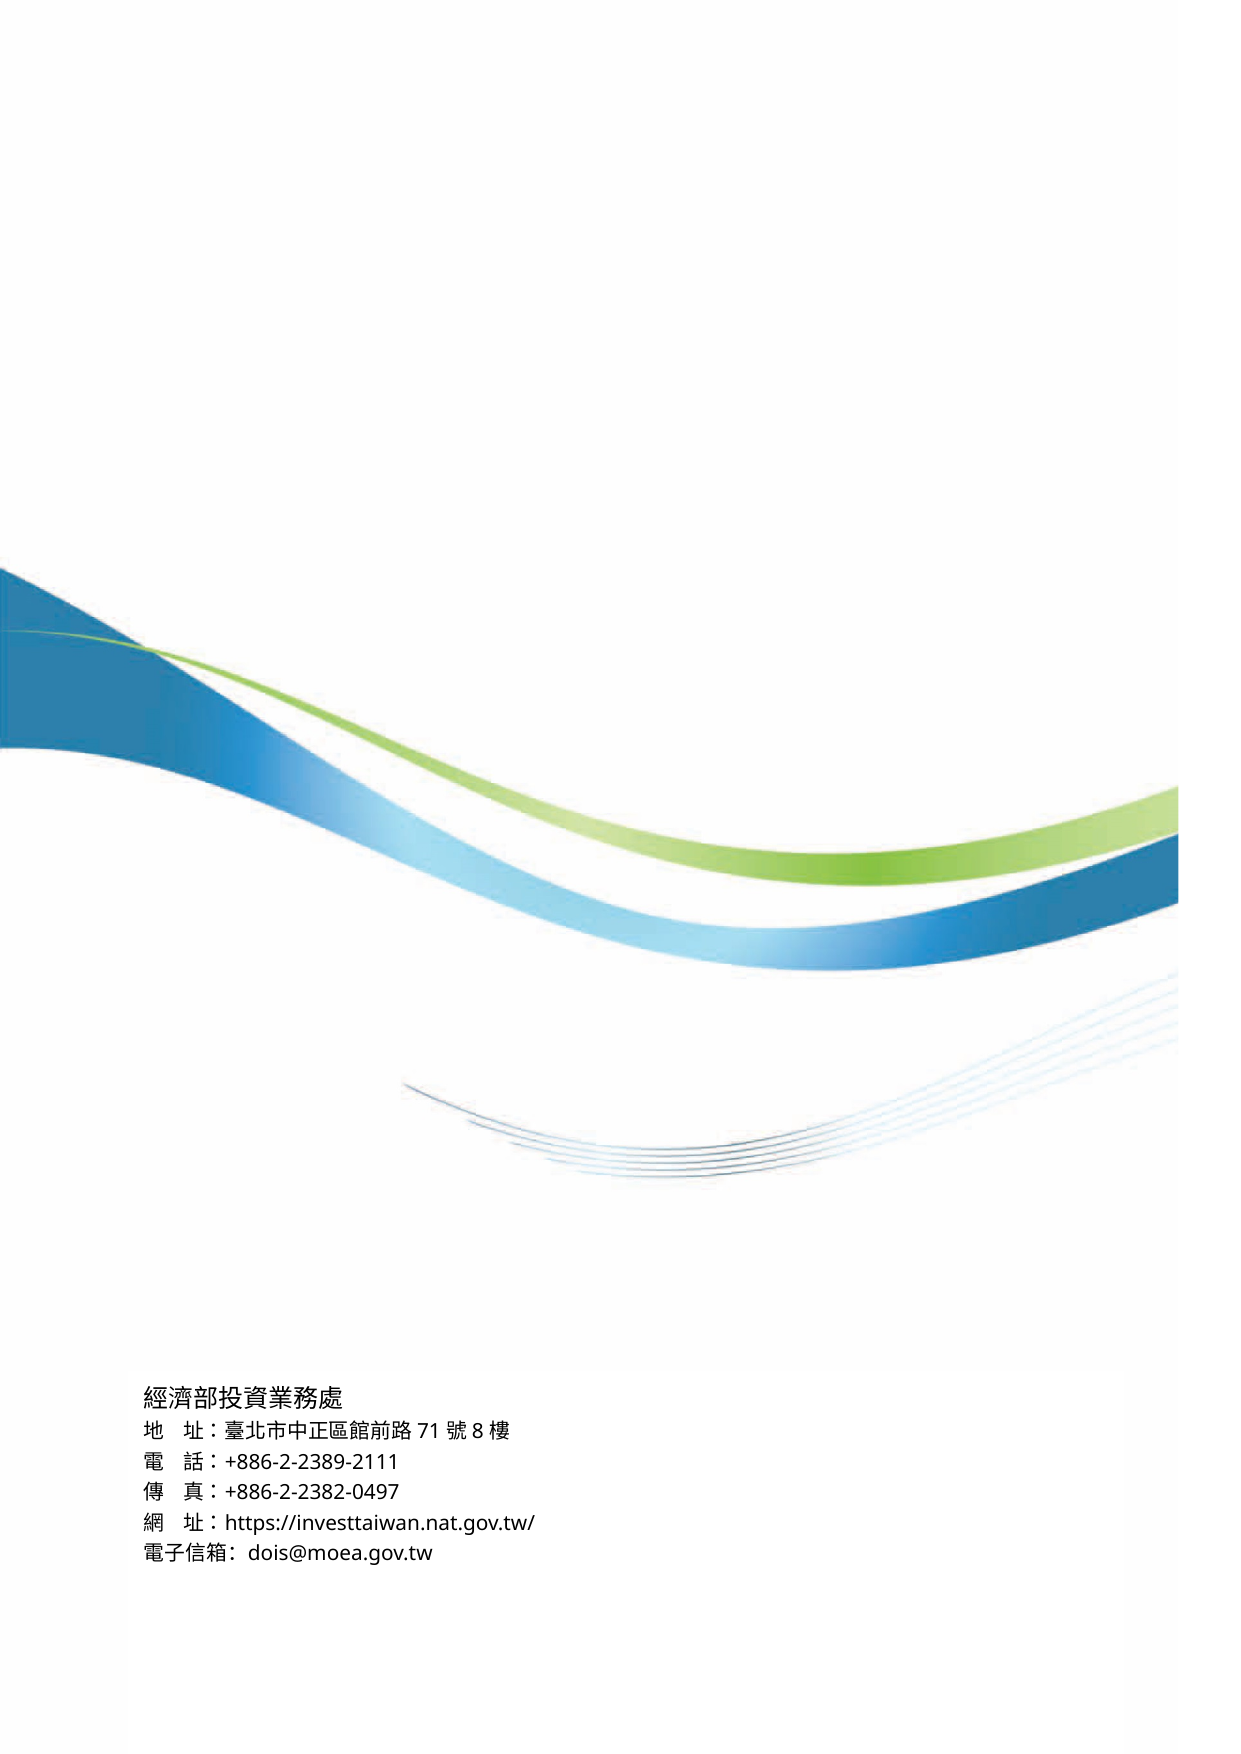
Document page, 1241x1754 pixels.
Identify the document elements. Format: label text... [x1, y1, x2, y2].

text 經濟部投資業務處 [143, 1378, 1109, 1415]
text 網 址：https://investtaiwan.nat.gov.tw/ [143, 1506, 1109, 1536]
text 電 話：+886-2-2389-2111 [143, 1445, 1109, 1475]
text 電子信箱：dois@moea.gov.tw [143, 1536, 1109, 1566]
text 地 址：臺北市中正區館前路 71 號 8 樓 [143, 1415, 1109, 1445]
text 傳 真：+886-2-2382-0497 [143, 1475, 1109, 1506]
picture [0, 0, 1179, 1754]
